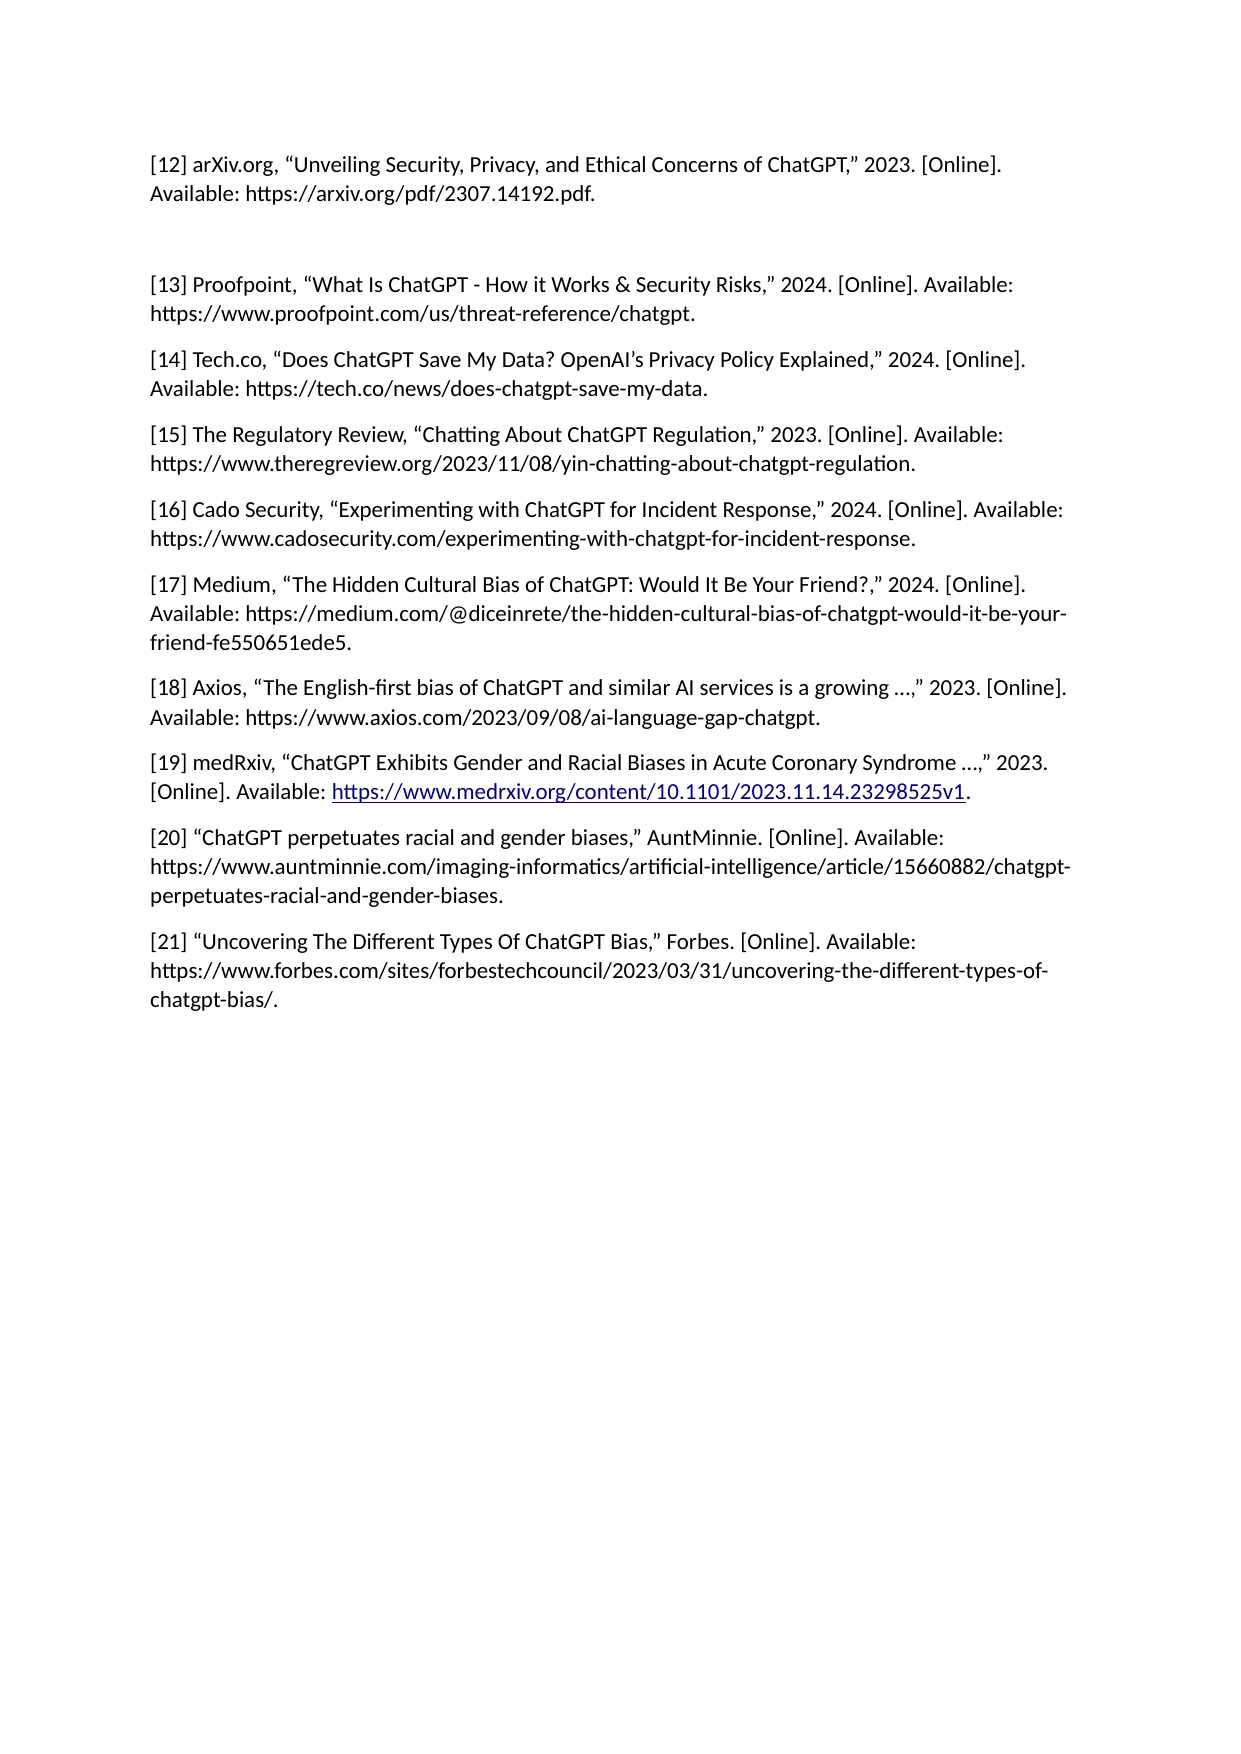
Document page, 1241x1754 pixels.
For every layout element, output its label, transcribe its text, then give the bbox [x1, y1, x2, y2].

text [18] Axios, “The English-first bias of ChatGPT and similar AI services is a growing …,” 2023. [Online]. Available: https://www.axios.com/2023/09/08/ai-language-gap-chatgpt. [150, 673, 1090, 731]
text [17] Medium, “The Hidden Cultural Bias of ChatGPT: Would It Be Your Friend?,” 2024. [Online]. Available: https://medium.com/@diceinrete/the-hidden-cultural-bias-of-chatgpt-would-it-be-your-friend-fe550651ede5. [150, 570, 1090, 656]
text [14] Tech.co, “Does ChatGPT Save My Data? OpenAI’s Privacy Policy Explained,” 2024. [Online]. Available: https://tech.co/news/does-chatgpt-save-my-data. [150, 345, 1090, 402]
text [13] Proofpoint, “What Is ChatGPT - How it Works & Security Risks,” 2024. [Online]. Available: https://www.proofpoint.com/us/threat-reference/chatgpt. [150, 271, 1090, 328]
text [19] medRxiv, “ChatGPT Exhibits Gender and Racial Biases in Acute Coronary Syndrome …,” 2023. [Online]. Available: https://www.medrxiv.org/content/10.1101/2023.11.14.23298525v1. [150, 748, 1090, 805]
text [16] Cado Security, “Experimenting with ChatGPT for Incident Response,” 2024. [Online]. Available: https://www.cadosecurity.com/experimenting-with-chatgpt-for-incident-response. [150, 495, 1090, 552]
text [20] “ChatGPT perpetuates racial and gender biases,” AuntMinnie. [Online]. Available: https://www.auntminnie.com/imaging-informatics/artificial-intelligence/article/15660882/chatgpt-perpetuates-racial-and-gender-biases. [150, 823, 1090, 909]
text [21] “Uncovering The Different Types Of ChatGPT Bias,” Forbes. [Online]. Available: https://www.forbes.com/sites/forbestechcouncil/2023/03/31/uncovering-the-different-types-of-chatgpt-bias/. [150, 927, 1090, 1013]
text [15] The Regulatory Review, “Chatting About ChatGPT Regulation,” 2023. [Online]. Available: https://www.theregreview.org/2023/11/08/yin-chatting-about-chatgpt-regulation. [150, 420, 1090, 477]
text [12] arXiv.org, “Unveiling Security, Privacy, and Ethical Concerns of ChatGPT,” 2023. [Online]. Available: https://arxiv.org/pdf/2307.14192.pdf. [150, 150, 1090, 207]
